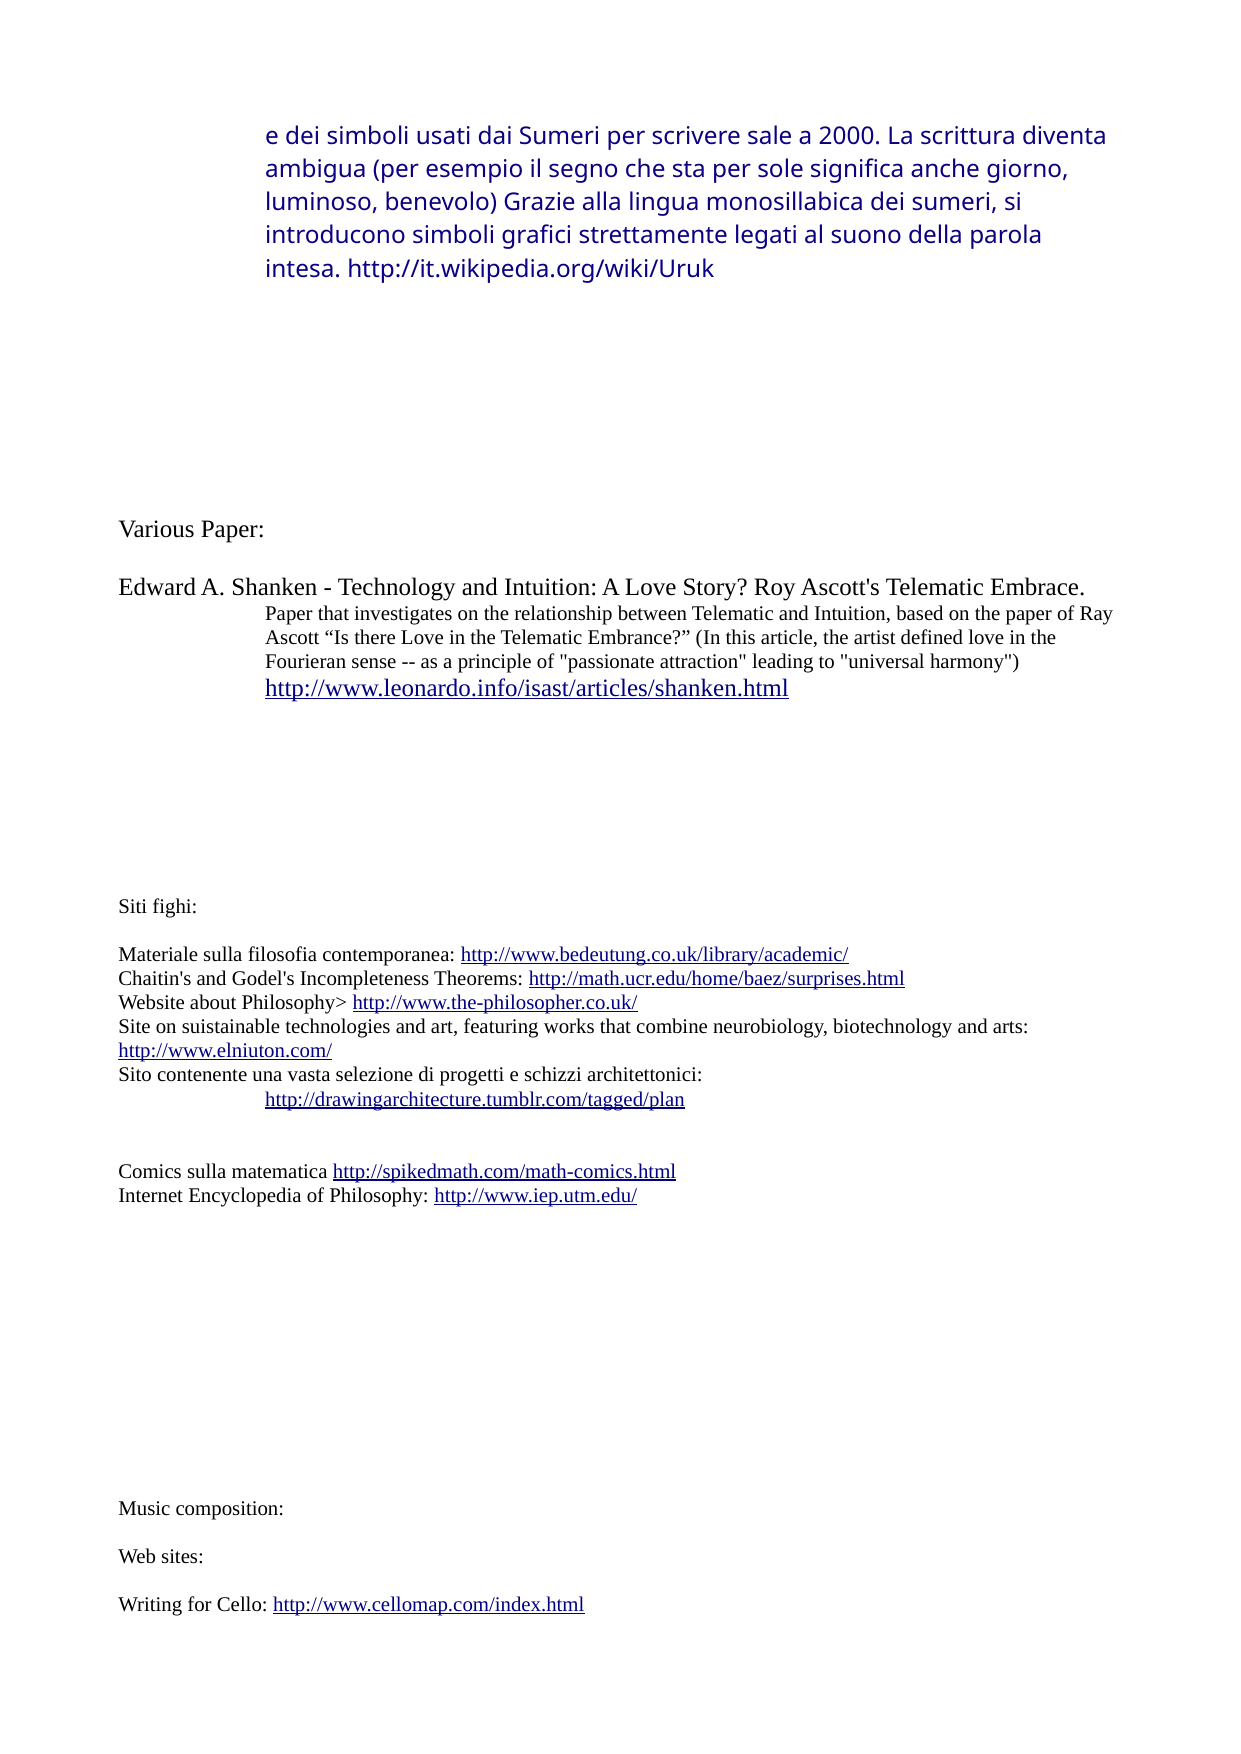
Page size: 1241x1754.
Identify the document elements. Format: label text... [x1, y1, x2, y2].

text Music composition: [118, 1496, 1122, 1519]
text Sito contenente una vasta selezione di progetti e schizzi architettonici: http://drawingarchitecture.tumblr.com/tagged/plan [118, 1062, 1122, 1111]
text Siti fighi: [118, 894, 1122, 918]
text Various Paper: [118, 514, 1122, 543]
text Website about Philosophy> http://www.the-philosopher.co.uk/ [118, 990, 1122, 1014]
text e dei simboli usati dai Sumeri per scrivere sale a 2000. La scrittura diventa ambigua (per esempio il segno che sta per sole significa anche giorno, luminoso, benevolo) Grazie alla lingua monosillabica dei sumeri, si introducono simboli grafici strettamente legati al suono della parola intesa. http://it.wikipedia.org/wiki/Uruk [118, 118, 1122, 284]
text Edward A. Shanken - Technology and Intuition: A Love Story? Roy Ascott's Telematic Embrace. Paper that investigates on the relationship between Telematic and Intuition, based on the paper of Ray Ascott “Is there Love in the Telematic Embrance?” (In this article, the artist defined love in the Fourieran sense -- as a principle of "passionate attraction" leading to "universal harmony") http://www.leonardo.info/isast/articles/shanken.html [118, 572, 1122, 701]
text Web sites: [118, 1544, 1122, 1568]
text Comics sulla matematica http://spikedmath.com/math-comics.html [118, 1159, 1122, 1183]
text Writing for Cello: http://www.cellomap.com/index.html [118, 1592, 1122, 1616]
text Chaitin's and Godel's Incompleteness Theorems: http://math.ucr.edu/home/baez/surprises.html [118, 966, 1122, 990]
text Materiale sulla filosofia contemporanea: http://www.bedeutung.co.uk/library/academic/ [118, 942, 1122, 966]
text Site on suistainable technologies and art, featuring works that combine neurobiology, biotechnology and arts: http://www.elniuton.com/ [118, 1014, 1122, 1062]
text Internet Encyclopedia of Philosophy: http://www.iep.utm.edu/ [118, 1183, 1122, 1207]
